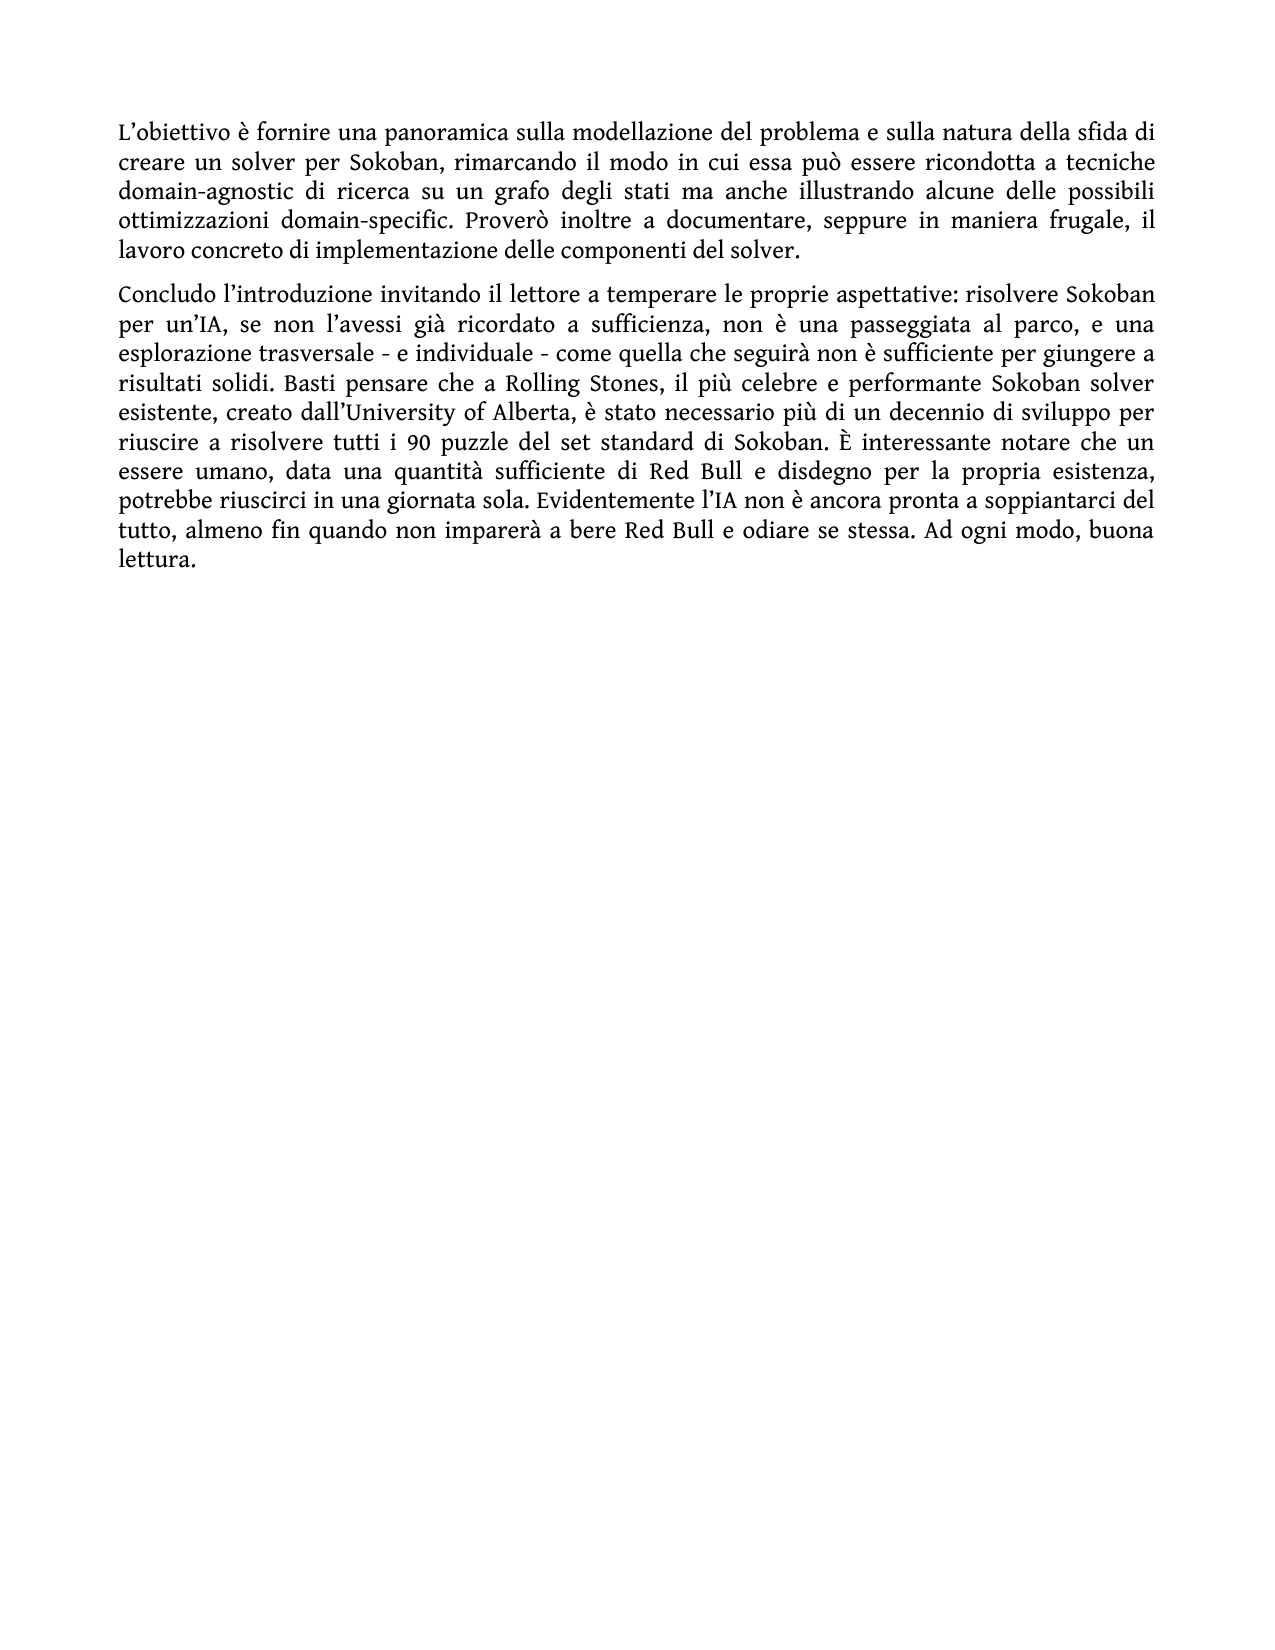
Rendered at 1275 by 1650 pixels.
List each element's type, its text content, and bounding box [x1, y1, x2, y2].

text Concludo l’introduzione invitando il lettore a temperare le proprie aspettative: risolvere Sokoban per un’IA, se non l’avessi già ricordato a sufficienza, non è una passeggiata al parco, e una esplorazione trasversale - e individuale - come quella che seguirà non è sufficiente per giungere a risultati solidi. Basti pensare che a Rolling Stones, il più celebre e performante Sokoban solver esistente, creato dall’University of Alberta, è stato necessario più di un decennio di sviluppo per riuscire a risolvere tutti i 90 puzzle del set standard di Sokoban. È interessante notare che un essere umano, data una quantità sufficiente di Red Bull e disdegno per la propria esistenza, potrebbe riuscirci in una giornata sola. Evidentemente l’IA non è ancora pronta a soppiantarci del tutto, almeno fin quando non imparerà a bere Red Bull e odiare se stessa. Ad ogni modo, buona lettura. [118, 280, 1157, 575]
text L’obiettivo è fornire una panoramica sulla modellazione del problema e sulla natura della sfida di creare un solver per Sokoban, rimarcando il modo in cui essa può essere ricondotta a tecniche domain-agnostic di ricerca su un grafo degli stati ma anche illustrando alcune delle possibili ottimizzazioni domain-specific. Proverò inoltre a documentare, seppure in maniera frugale, il lavoro concreto di implementazione delle componenti del solver. [118, 118, 1157, 266]
